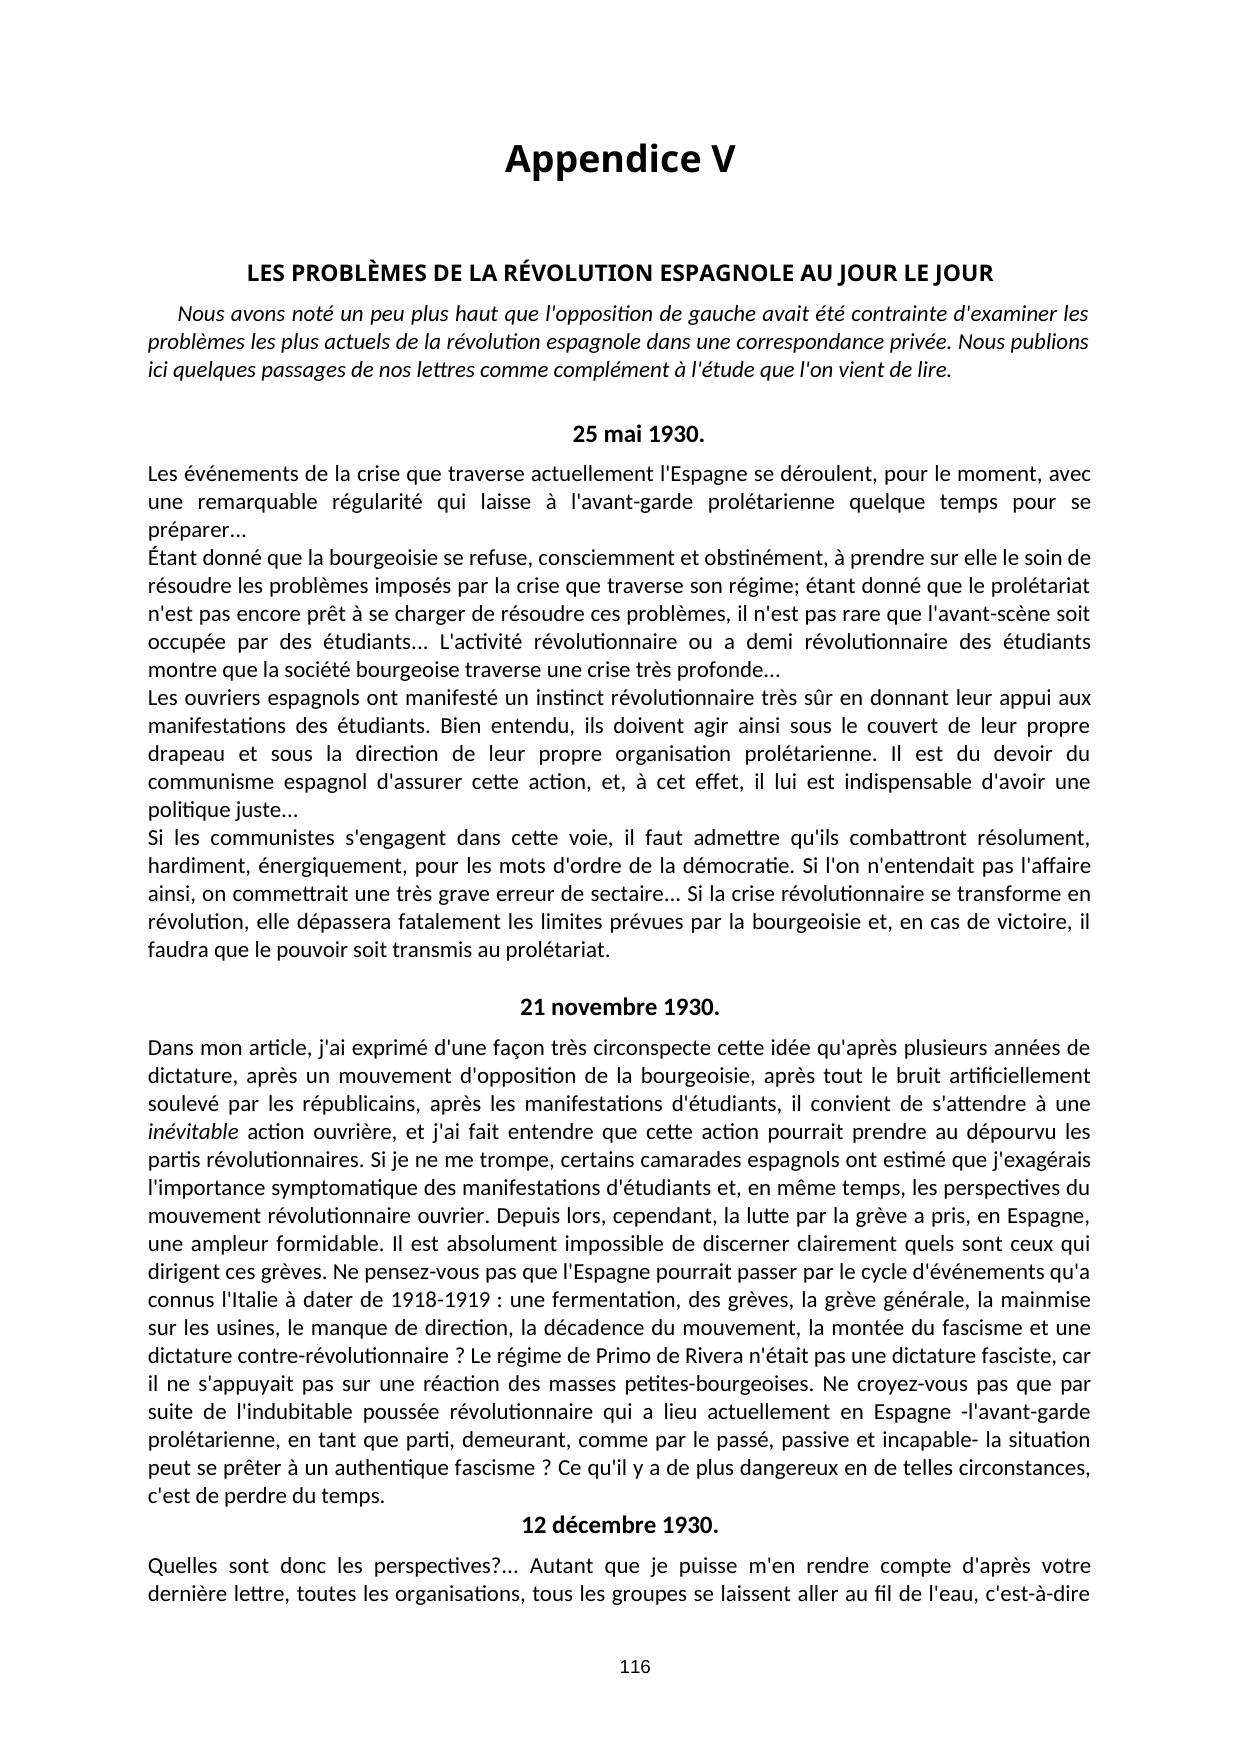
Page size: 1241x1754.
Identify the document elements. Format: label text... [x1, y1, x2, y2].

subtitle Appendice V [148, 133, 1093, 184]
subtitle LES PROBLÈMES DE LA RÉVOLUTION ESPAGNOLE AU JOUR LE JOUR [148, 257, 1093, 288]
subtitle 12 décembre 1930. [148, 1509, 1093, 1540]
text Quelles sont donc les perspectives?... Autant que je puisse m'en rendre compte d'après votre dernière lettre, toutes les organisations, tous les groupes se laissent aller au fil de l'eau, c'est-à-dire [148, 1551, 1093, 1607]
text Dans mon article, j'ai exprimé d'une façon très circonspecte cette idée qu'après plusieurs années de dictature, après un mouvement d'opposition de la bourgeoisie, après tout le bruit artificiellement soulevé par les républicains, après les manifestations d'étudiants, il convient de s'attendre à une inévitable action ouvrière, et j'ai fait entendre que cette action pourrait prendre au dépourvu les partis révolutionnaires. Si je ne me trompe, certains camarades espagnols ont estimé que j'exagérais l'importance symptomatique des manifestations d'étudiants et, en même temps, les perspectives du mouvement révolutionnaire ouvrier. Depuis lors, cependant, la lutte par la grève a pris, en Espagne, une ampleur formidable. Il est absolument impossible de discerner clairement quels sont ceux qui dirigent ces grèves. Ne pensez-vous pas que l'Espagne pourrait passer par le cycle d'événements qu'a connus l'Italie à dater de 1918-1919 : une fermentation, des grèves, la grève générale, la mainmise sur les usines, le manque de direction, la décadence du mouvement, la montée du fascisme et une dictature contre-révolutionnaire ? Le régime de Primo de Rivera n'était pas une dictature fasciste, car il ne s'appuyait pas sur une réaction des masses petites-bourgeoises. Ne croyez-vous pas que par suite de l'indubitable poussée révolutionnaire qui a lieu actuellement en Espagne -l'avant-garde prolétarienne, en tant que parti, demeurant, comme par le passé, passive et incapable- la situation peut se prêter à un authentique fascisme ? Ce qu'il y a de plus dangereux en de telles circonstances, c'est de perdre du temps. [148, 1033, 1093, 1509]
text Les événements de la crise que traverse actuellement l'Espagne se déroulent, pour le moment, avec une remarquable régularité qui laisse à l'avant-garde prolétarienne quelque temps pour se préparer... [148, 459, 1093, 543]
text Si les communistes s'engagent dans cette voie, il faut admettre qu'ils combattront résolument, hardiment, énergiquement, pour les mots d'ordre de la démocratie. Si l'on n'entendait pas l'affaire ainsi, on commettrait une très grave erreur de sectaire... Si la crise révolutionnaire se transforme en révolution, elle dépassera fatalement les limites prévues par la bourgeoisie et, en cas de victoire, il faudra que le pouvoir soit transmis au prolétariat. [148, 823, 1093, 963]
text Étant donné que la bourgeoisie se refuse, consciemment et obstinément, à prendre sur elle le soin de résoudre les problèmes imposés par la crise que traverse son régime; étant donné que le prolétariat n'est pas encore prêt à se charger de résoudre ces problèmes, il n'est pas rare que l'avant-scène soit occupée par des étudiants... L'activité révolutionnaire ou a demi révolutionnaire des étudiants montre que la société bourgeoise traverse une crise très profonde... [148, 543, 1093, 683]
subtitle 21 novembre 1930. [148, 992, 1093, 1022]
text Les ouvriers espagnols ont manifesté un instinct révolutionnaire très sûr en donnant leur appui aux manifestations des étudiants. Bien entendu, ils doivent agir ainsi sous le couvert de leur propre drapeau et sous la direction de leur propre organisation prolétarienne. Il est du devoir du communisme espagnol d'assurer cette action, et, à cet effet, il lui est indispensable d'avoir une politique juste... [148, 683, 1093, 823]
text Nous avons noté un peu plus haut que l'opposition de gauche avait été contrainte d'examiner les problèmes les plus actuels de la révolution espagnole dans une correspondance privée. Nous publions ici quelques passages de nos lettres comme complément à l'étude que l'on vient de lire. [148, 299, 1093, 383]
subtitle 25 mai 1930. [148, 387, 1093, 448]
